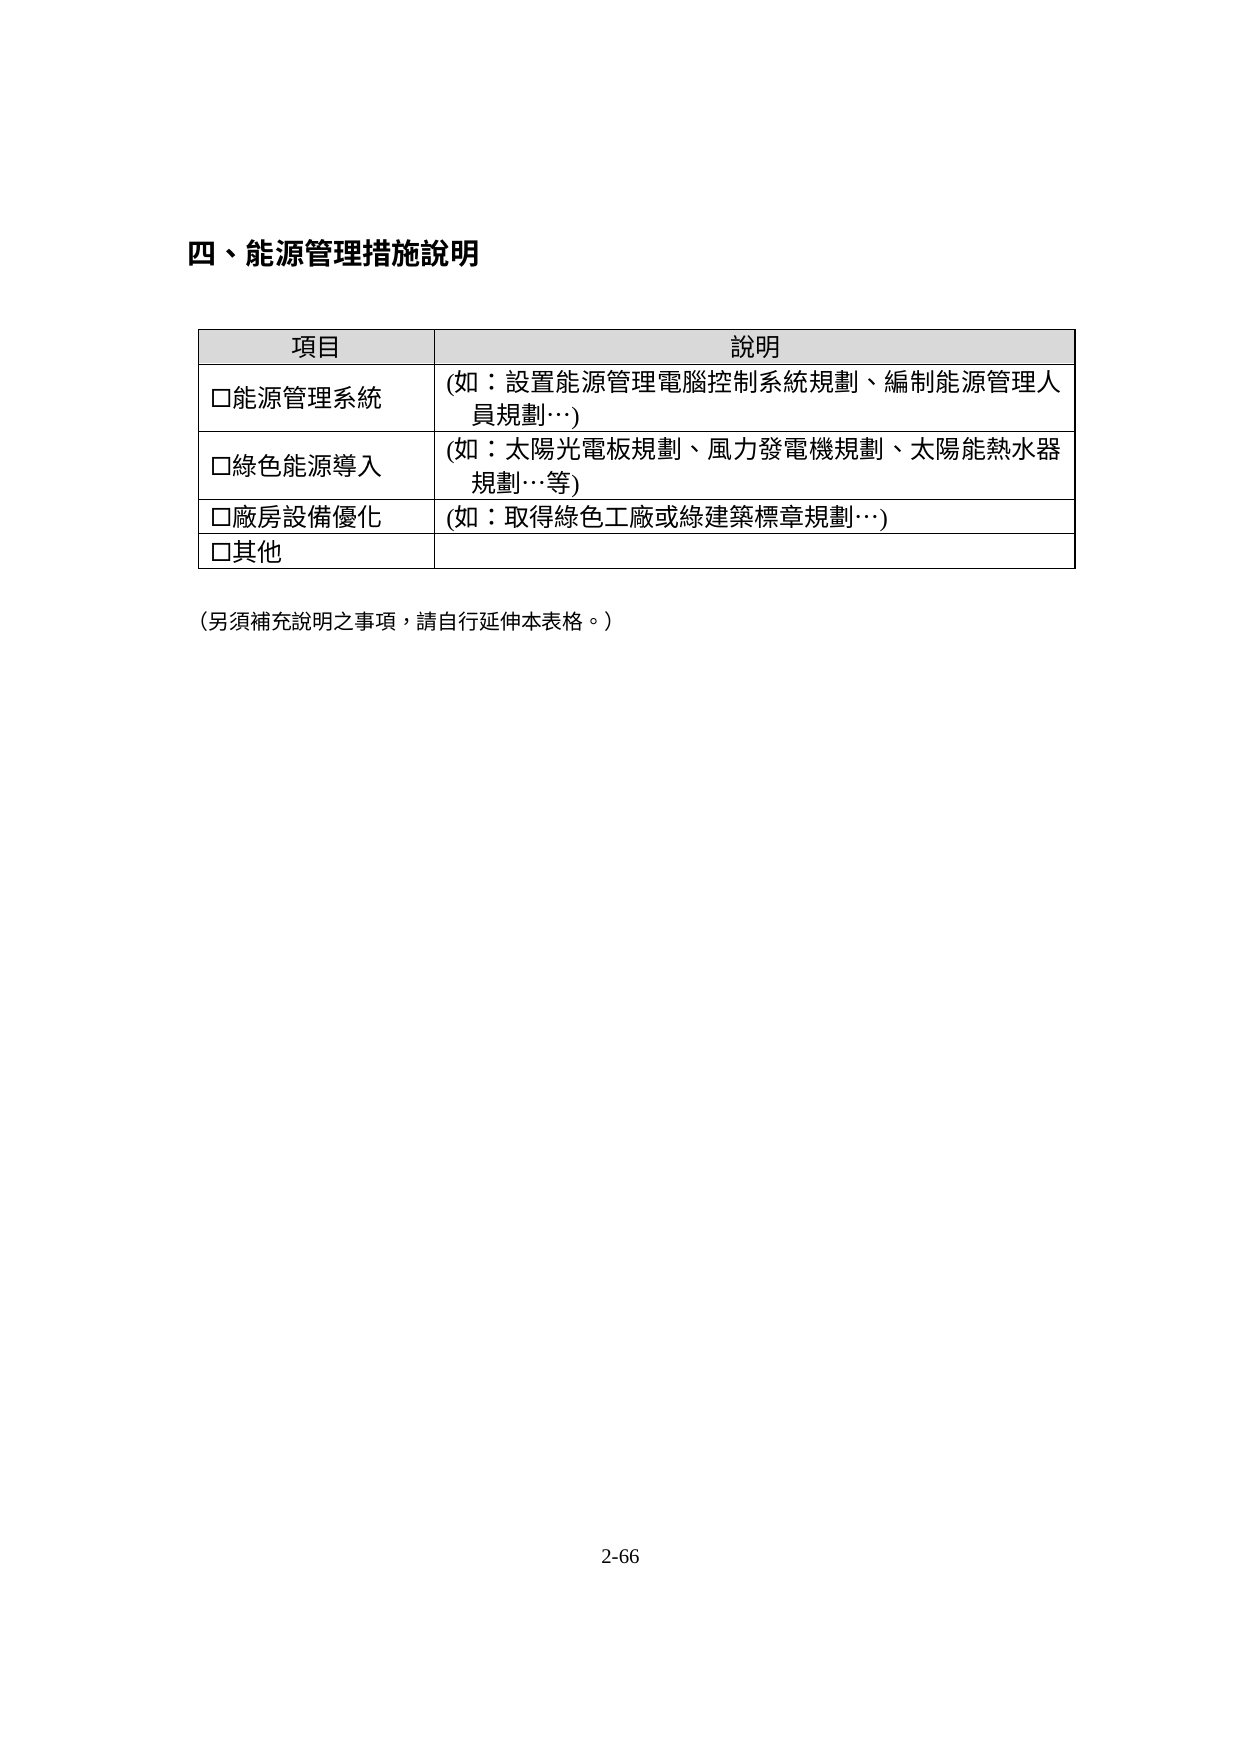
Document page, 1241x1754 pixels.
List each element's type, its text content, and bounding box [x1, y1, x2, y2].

table_cell [435, 534, 1074, 568]
table_cell 其他 [199, 534, 434, 568]
table_header 說明 [435, 330, 1074, 363]
table_cell (如：設置能源管理電腦控制系統規劃、編制能源管理人員規劃…) [435, 365, 1074, 431]
table_header 項目 [199, 330, 434, 363]
table_cell (如：取得綠色工廠或綠建築標章規劃…) [435, 500, 1074, 533]
text 四、能源管理措施說明 [187, 223, 1053, 273]
table_cell 廠房設備優化 [199, 500, 434, 533]
table_cell (如：太陽光電板規劃、風力發電機規劃、太陽能熱水器規劃…等) [435, 432, 1074, 499]
table_cell 綠色能源導入 [199, 432, 434, 499]
text （另須補充說明之事項，請自行延伸本表格。） [187, 579, 1053, 642]
table_cell 能源管理系統 [199, 365, 434, 431]
